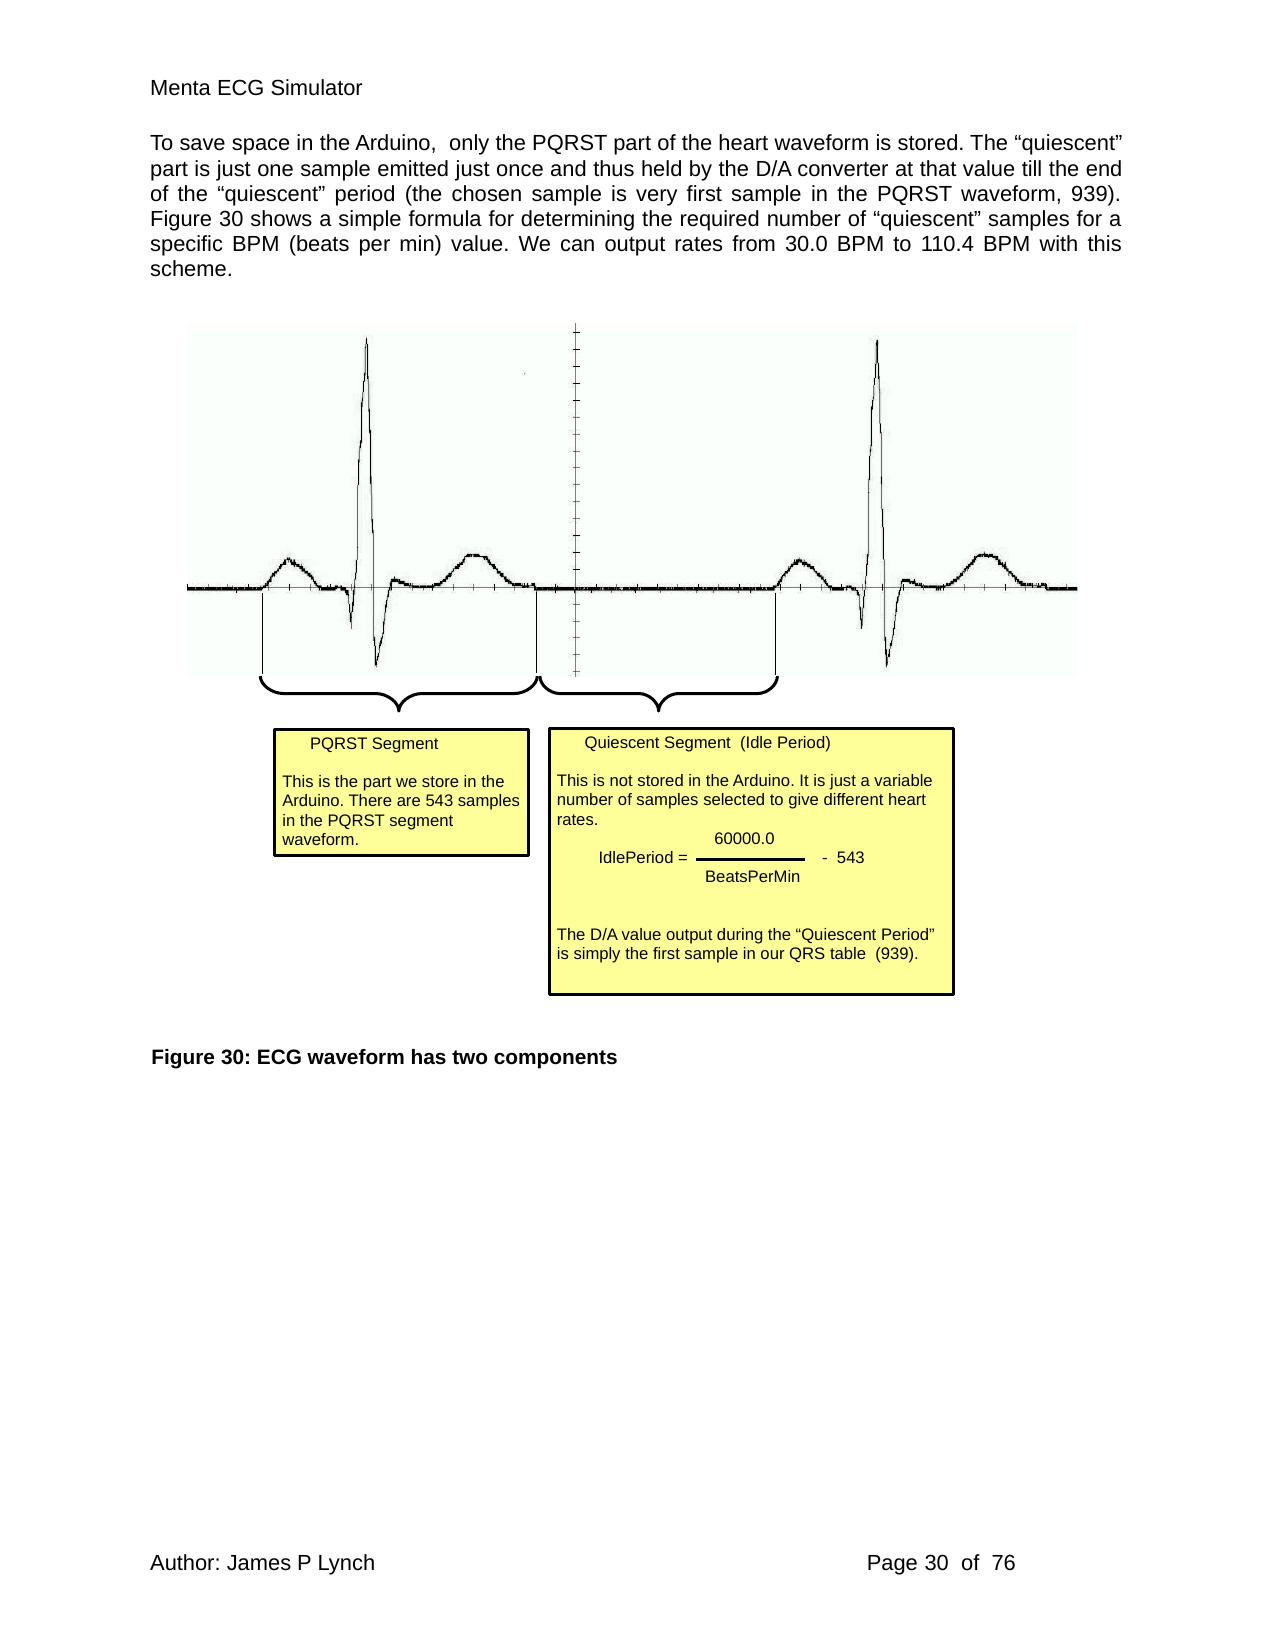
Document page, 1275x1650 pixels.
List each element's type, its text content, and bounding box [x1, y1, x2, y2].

text To save space in the Arduino, only the PQRST part of the heart waveform is stored. The “quiescent” part is just one sample emitted just once and thus held by the D/A converter at that value till the end of the “quiescent” period (the chosen sample is very first sample in the PQRST waveform, 939). Figure 30 shows a simple formula for determining the required number of “quiescent” samples for a specific BPM (beats per min) value. We can output rates from 30.0 BPM to 110.4 BPM with this scheme. [150, 130, 1124, 281]
picture [187, 323, 1078, 677]
text Figure 30: ECG waveform has two components [151, 1045, 1113, 1069]
